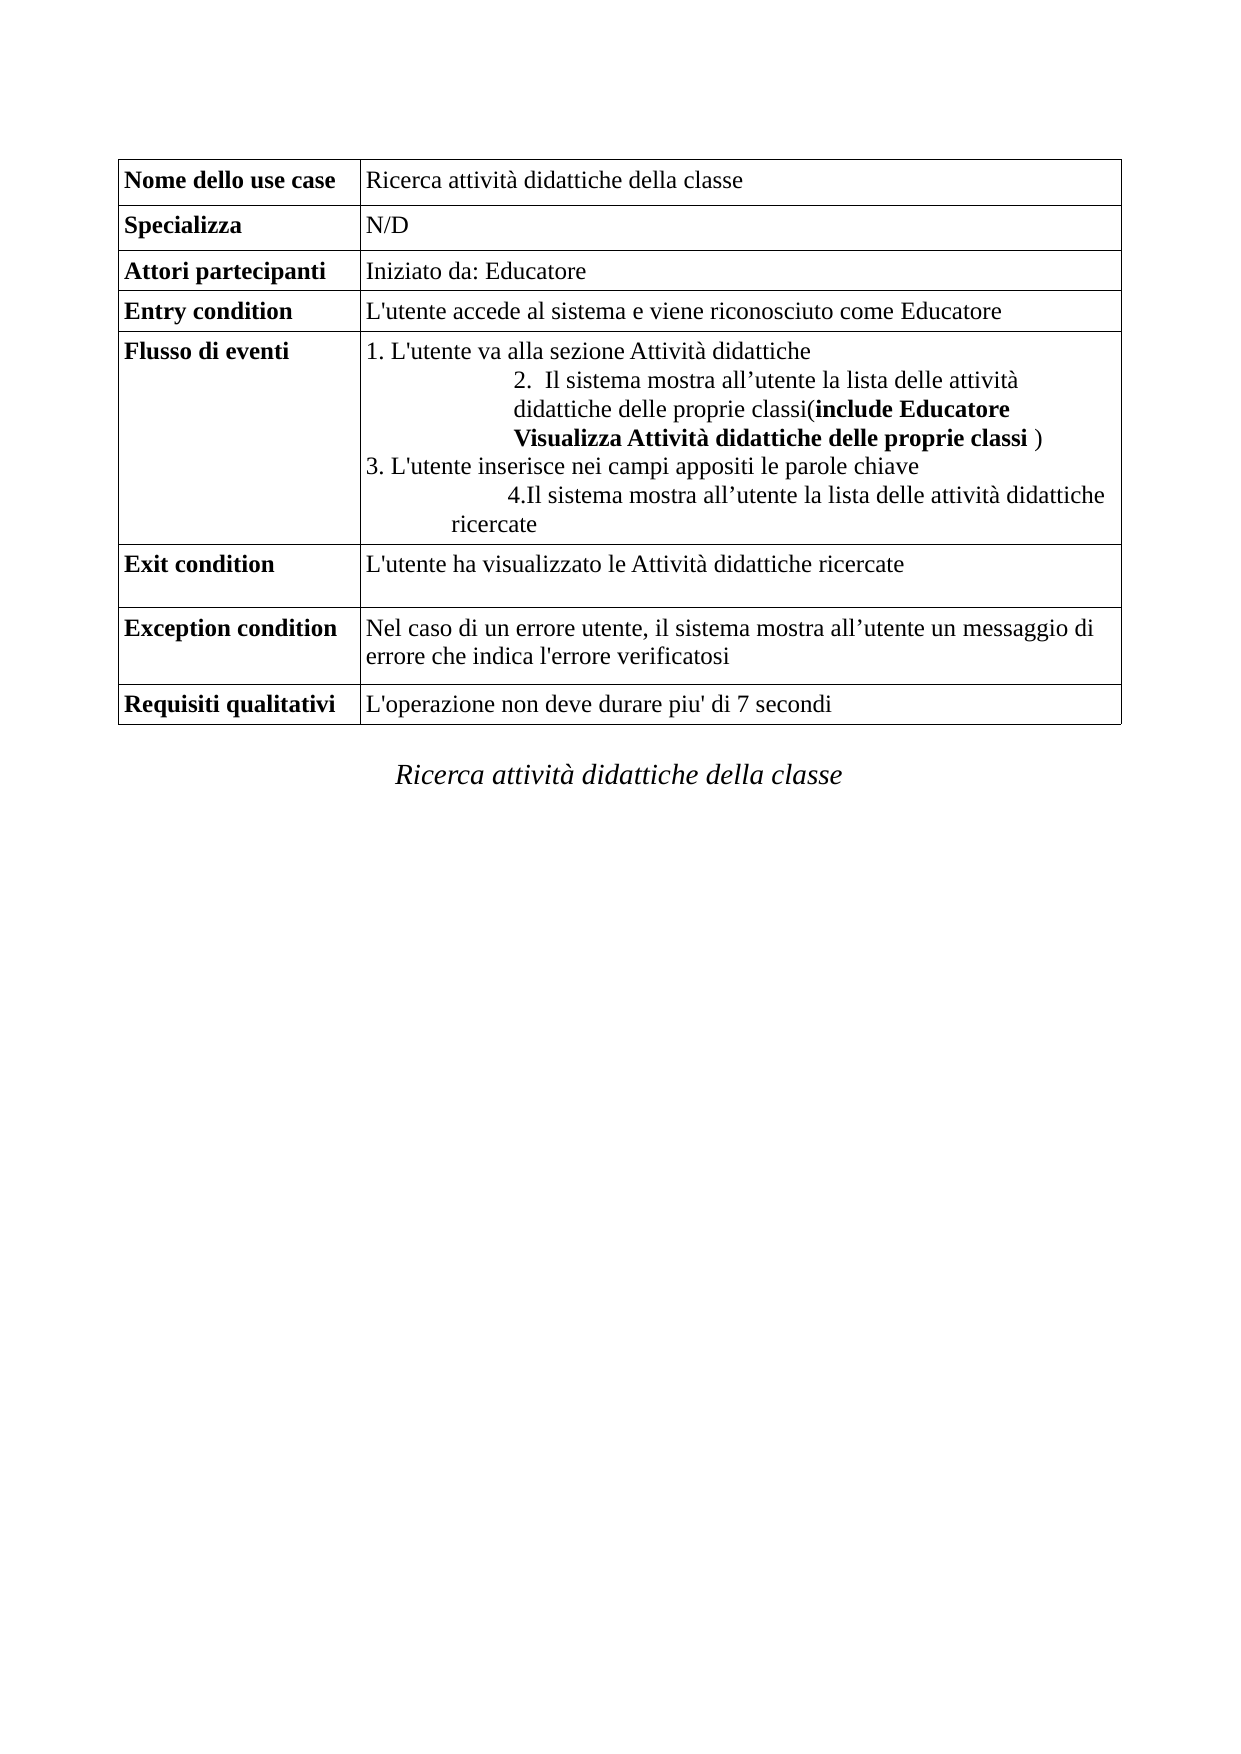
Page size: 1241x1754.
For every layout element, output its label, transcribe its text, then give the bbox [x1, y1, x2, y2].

table_header Ricerca attività didattiche della classe [361, 160, 1121, 205]
table_cell Requisiti qualitativi [119, 685, 360, 724]
table_cell Exit condition [119, 545, 360, 607]
table_cell Specializza [119, 206, 360, 250]
text Ricerca attività didattiche della classe [118, 757, 1122, 791]
table_cell L'utente ha visualizzato le Attività didattiche ricercate [361, 545, 1121, 607]
table_cell L'operazione non deve durare piu' di 7 secondi [361, 685, 1121, 724]
table_cell Entry condition [119, 291, 360, 331]
table_cell Iniziato da: Educatore [361, 251, 1121, 290]
table_cell Attori partecipanti [119, 251, 360, 290]
table_cell Nel caso di un errore utente, il sistema mostra all’utente un messaggio di errore che indica l'errore verificatosi [361, 608, 1121, 683]
table_cell L'utente va alla sezione Attività didattiche Il sistema mostra all’utente la lista delle attività didattiche delle proprie classi(include Educatore Visualizza Attività didattiche delle proprie classi ) L'utente inserisce nei campi appositi le parole chiave 4.Il sistema mostra all’utente la lista delle attività didattiche ricercate [361, 332, 1121, 543]
table_cell L'utente accede al sistema e viene riconosciuto come Educatore [361, 291, 1121, 331]
table_cell Flusso di eventi [119, 332, 360, 543]
table_cell N/D [361, 206, 1121, 250]
table_header Nome dello use case [119, 160, 360, 205]
table_cell Exception condition [119, 608, 360, 683]
